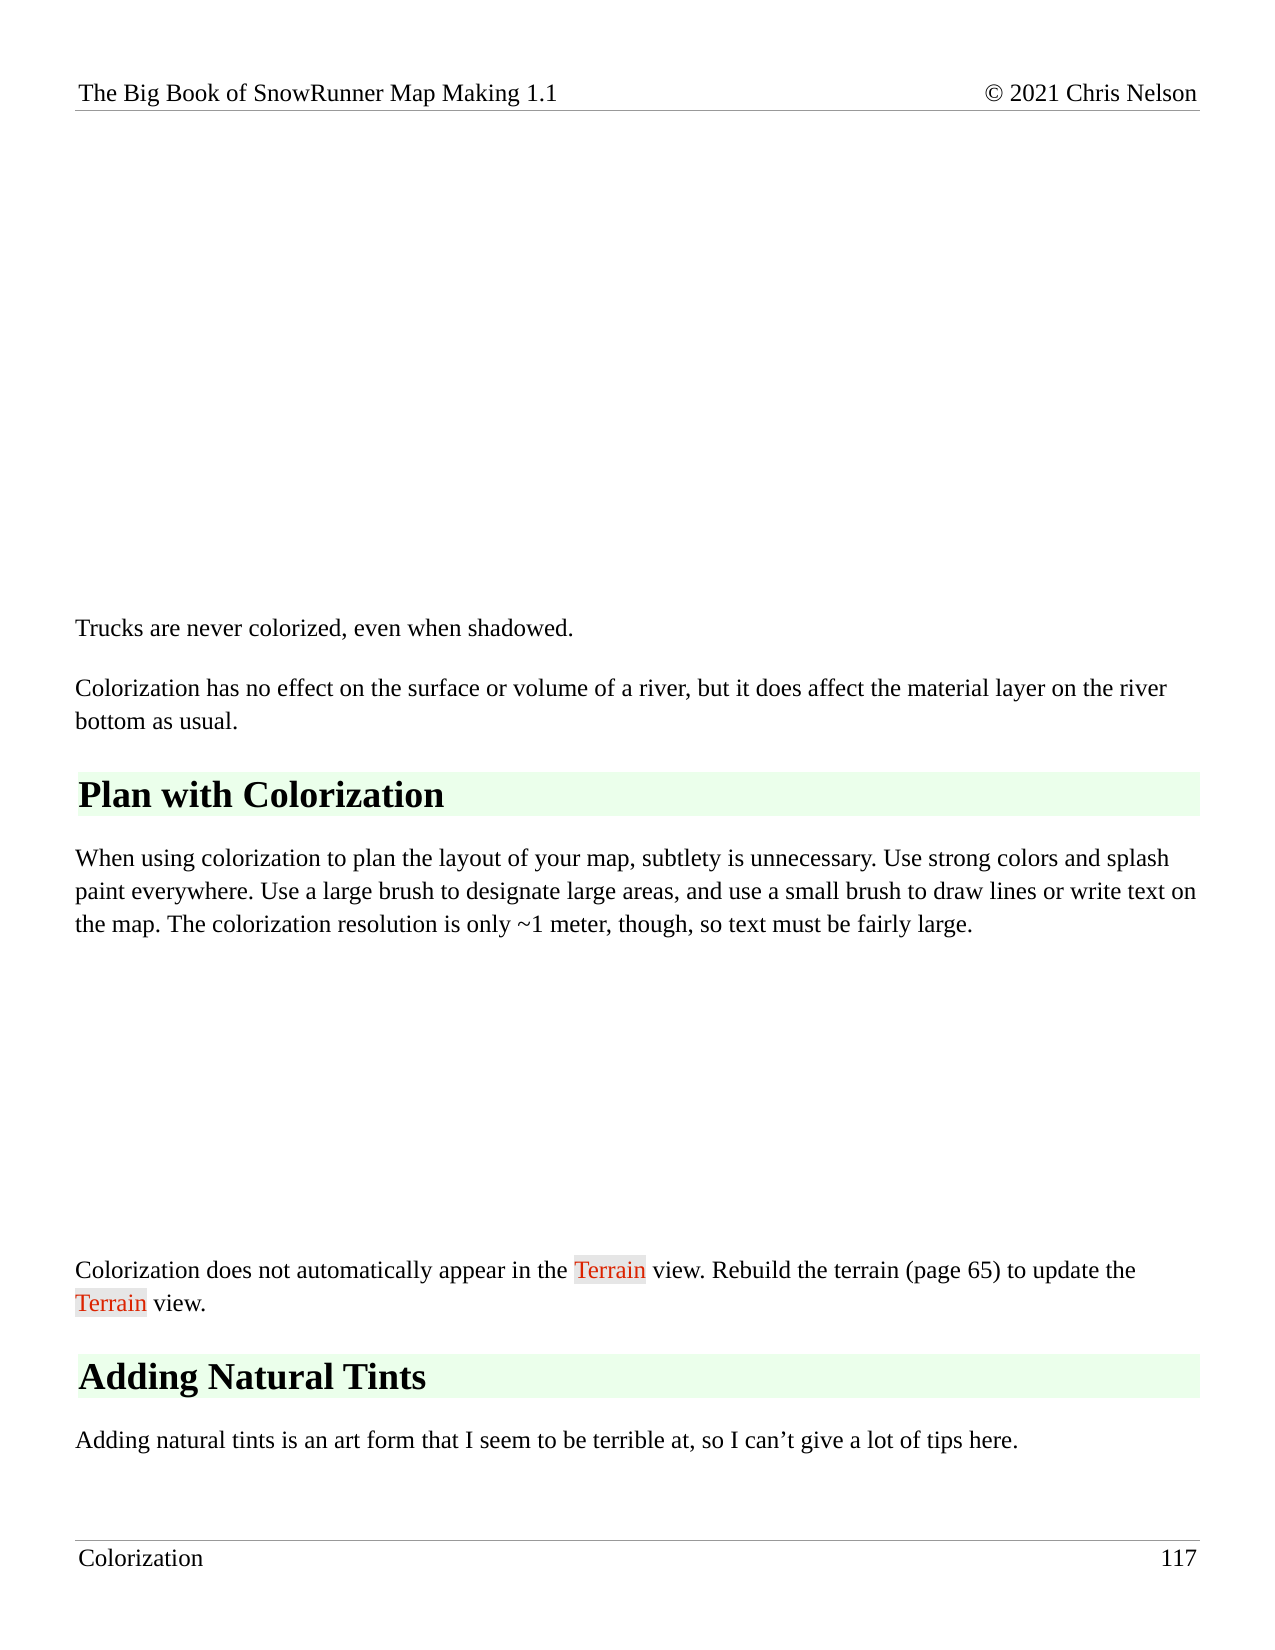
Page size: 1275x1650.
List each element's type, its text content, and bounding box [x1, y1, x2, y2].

subtitle Adding Natural Tints [78, 1354, 1200, 1398]
text Adding natural tints is an art form that I seem to be terrible at, so I can’t give a lot of tips here. [75, 1425, 1200, 1454]
text Colorization has no effect on the surface or volume of a river, but it does affect the material layer on the river bottom as usual. [75, 673, 1200, 735]
text Trucks are never colorized, even when shadowed. [75, 613, 1200, 642]
text Colorization does not automatically appear in the Terrain view. Rebuild the terrain (page 65) to update the Terrain view. [75, 1255, 1200, 1317]
subtitle Plan with Colorization [78, 772, 1200, 816]
text When using colorization to plan the layout of your map, subtlety is unnecessary. Use strong colors and splash paint everywhere. Use a large brush to designate large areas, and use a small brush to draw lines or write text on the map. The colorization resolution is only ~1 meter, though, so text must be fairly large. [75, 843, 1200, 937]
